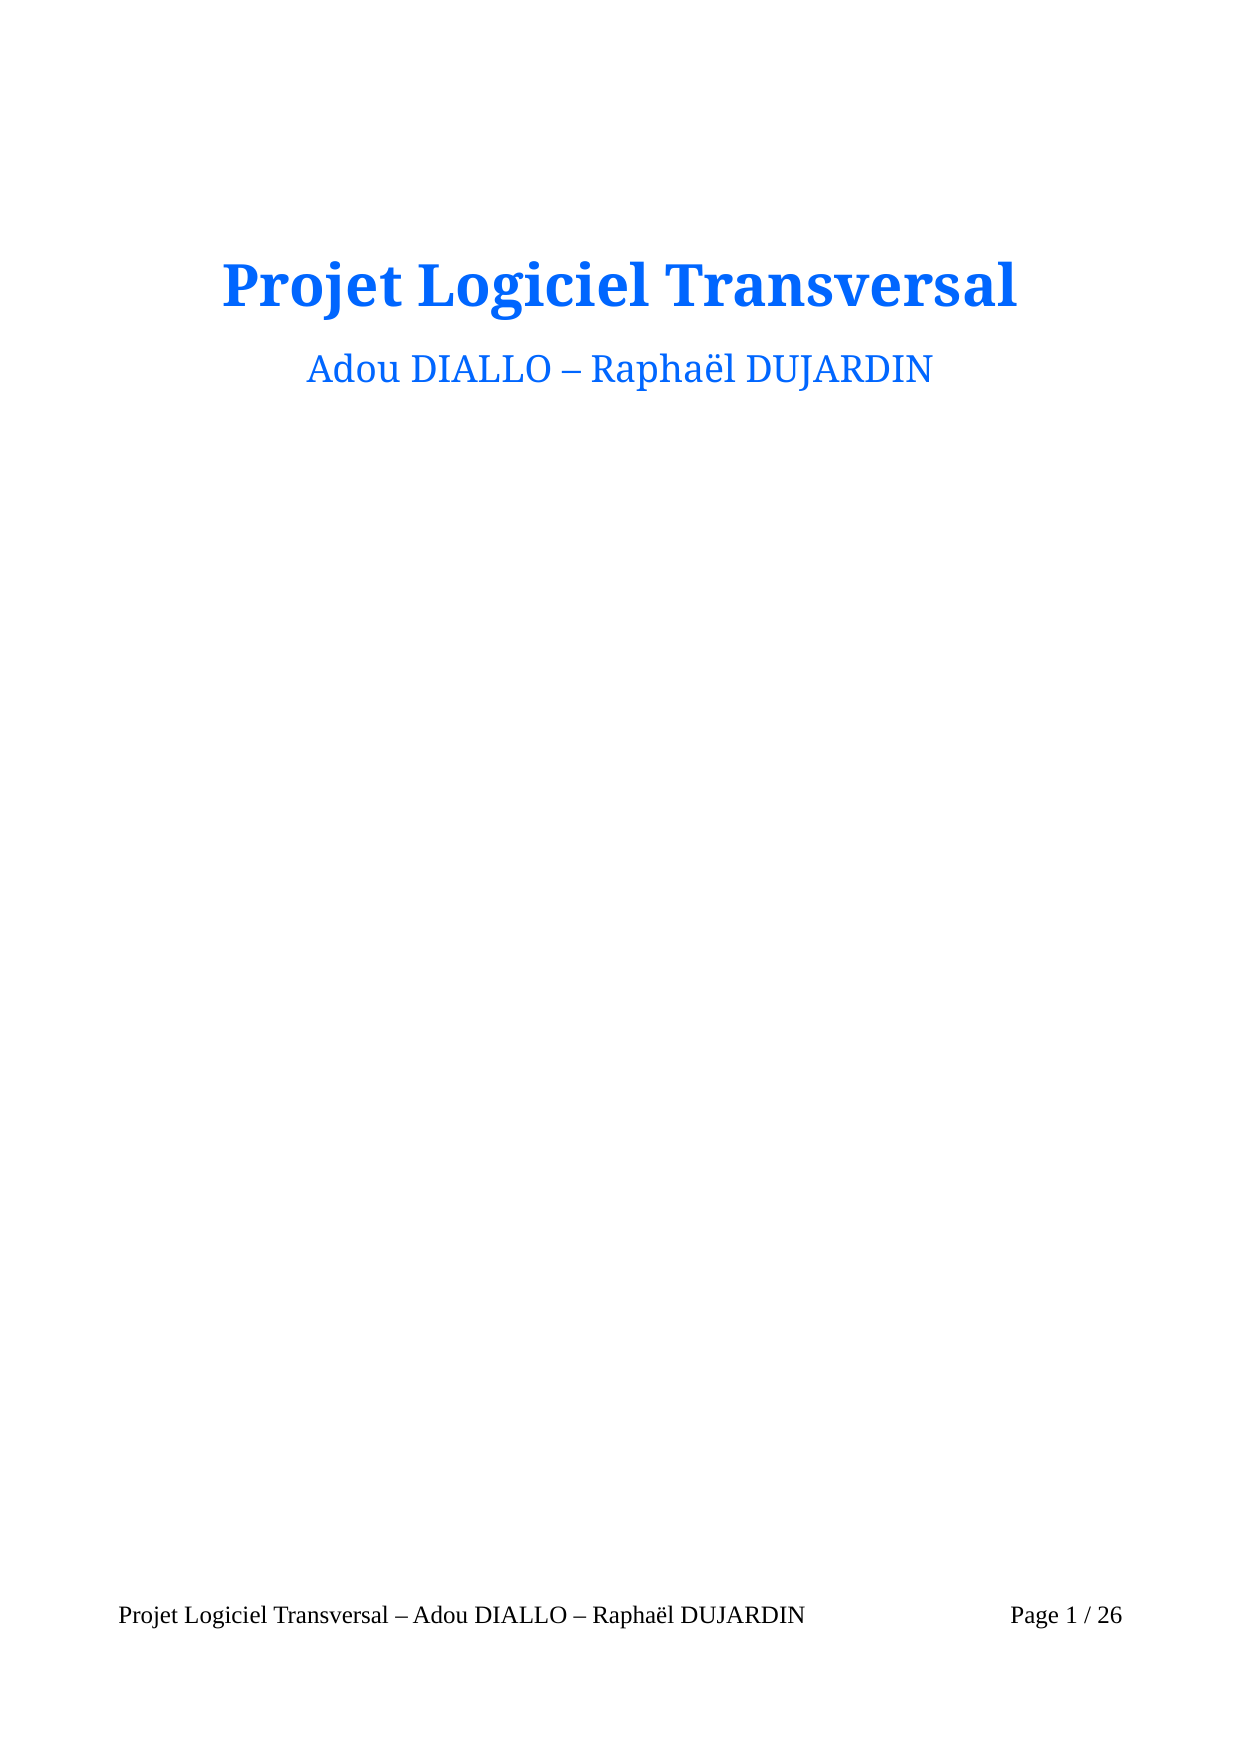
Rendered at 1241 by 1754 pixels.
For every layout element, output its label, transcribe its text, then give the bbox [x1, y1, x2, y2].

text Adou DIALLO – Raphaël DUJARDIN [118, 342, 1122, 393]
text Projet Logiciel Transversal [118, 244, 1122, 323]
